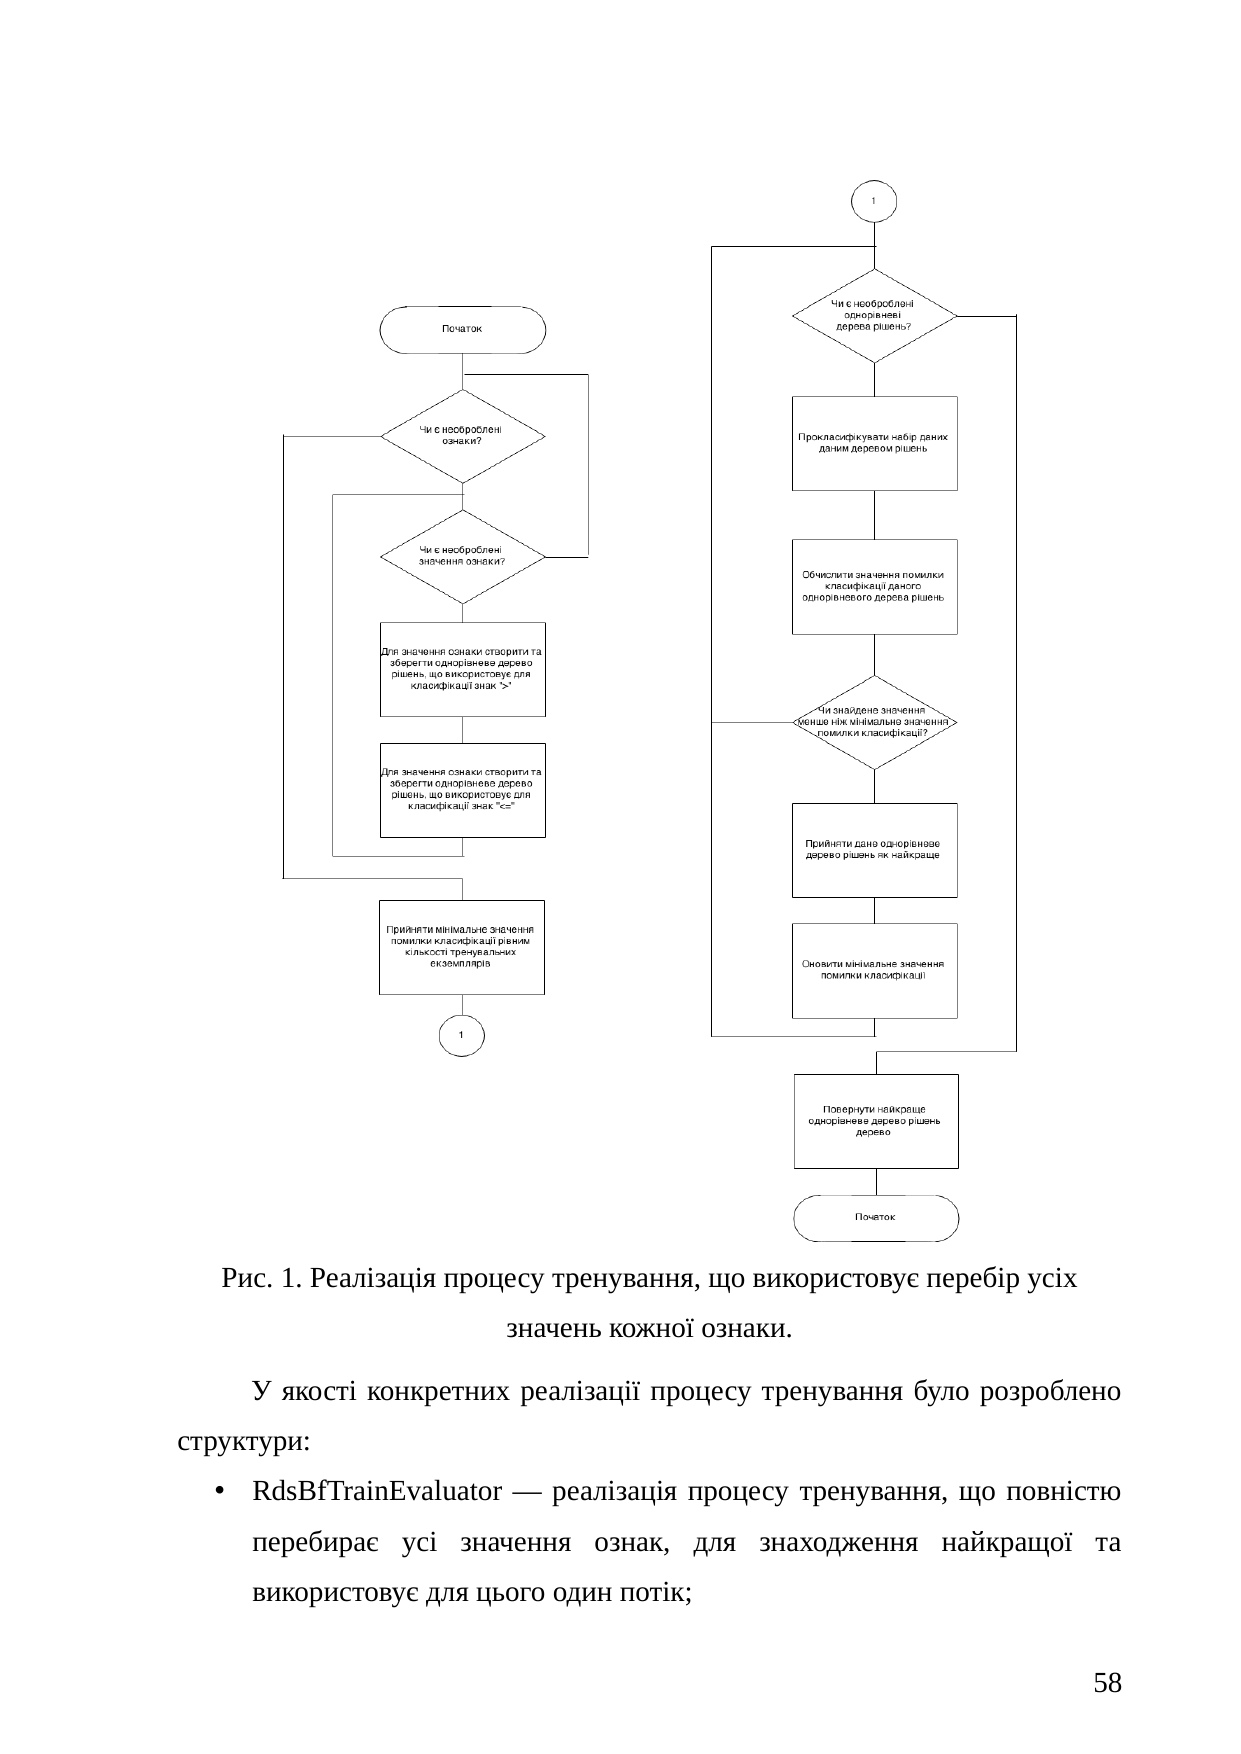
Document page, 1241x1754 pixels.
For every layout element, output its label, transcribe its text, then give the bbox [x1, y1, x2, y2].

text Рис. 1. Реалізація процесу тренування, що використовує перебір усіх значень кожної ознаки. [177, 1260, 1122, 1344]
list RdsBfTrainEvaluator — реалізація процесу тренування, що повністю перебирає усі значення ознак, для знаходження найкращої та використовує для цього один потік; [214, 1473, 1122, 1608]
text У якості конкретних реалізації процесу тренування було розроблено структури: [177, 1373, 1122, 1457]
picture [282, 180, 1018, 1244]
